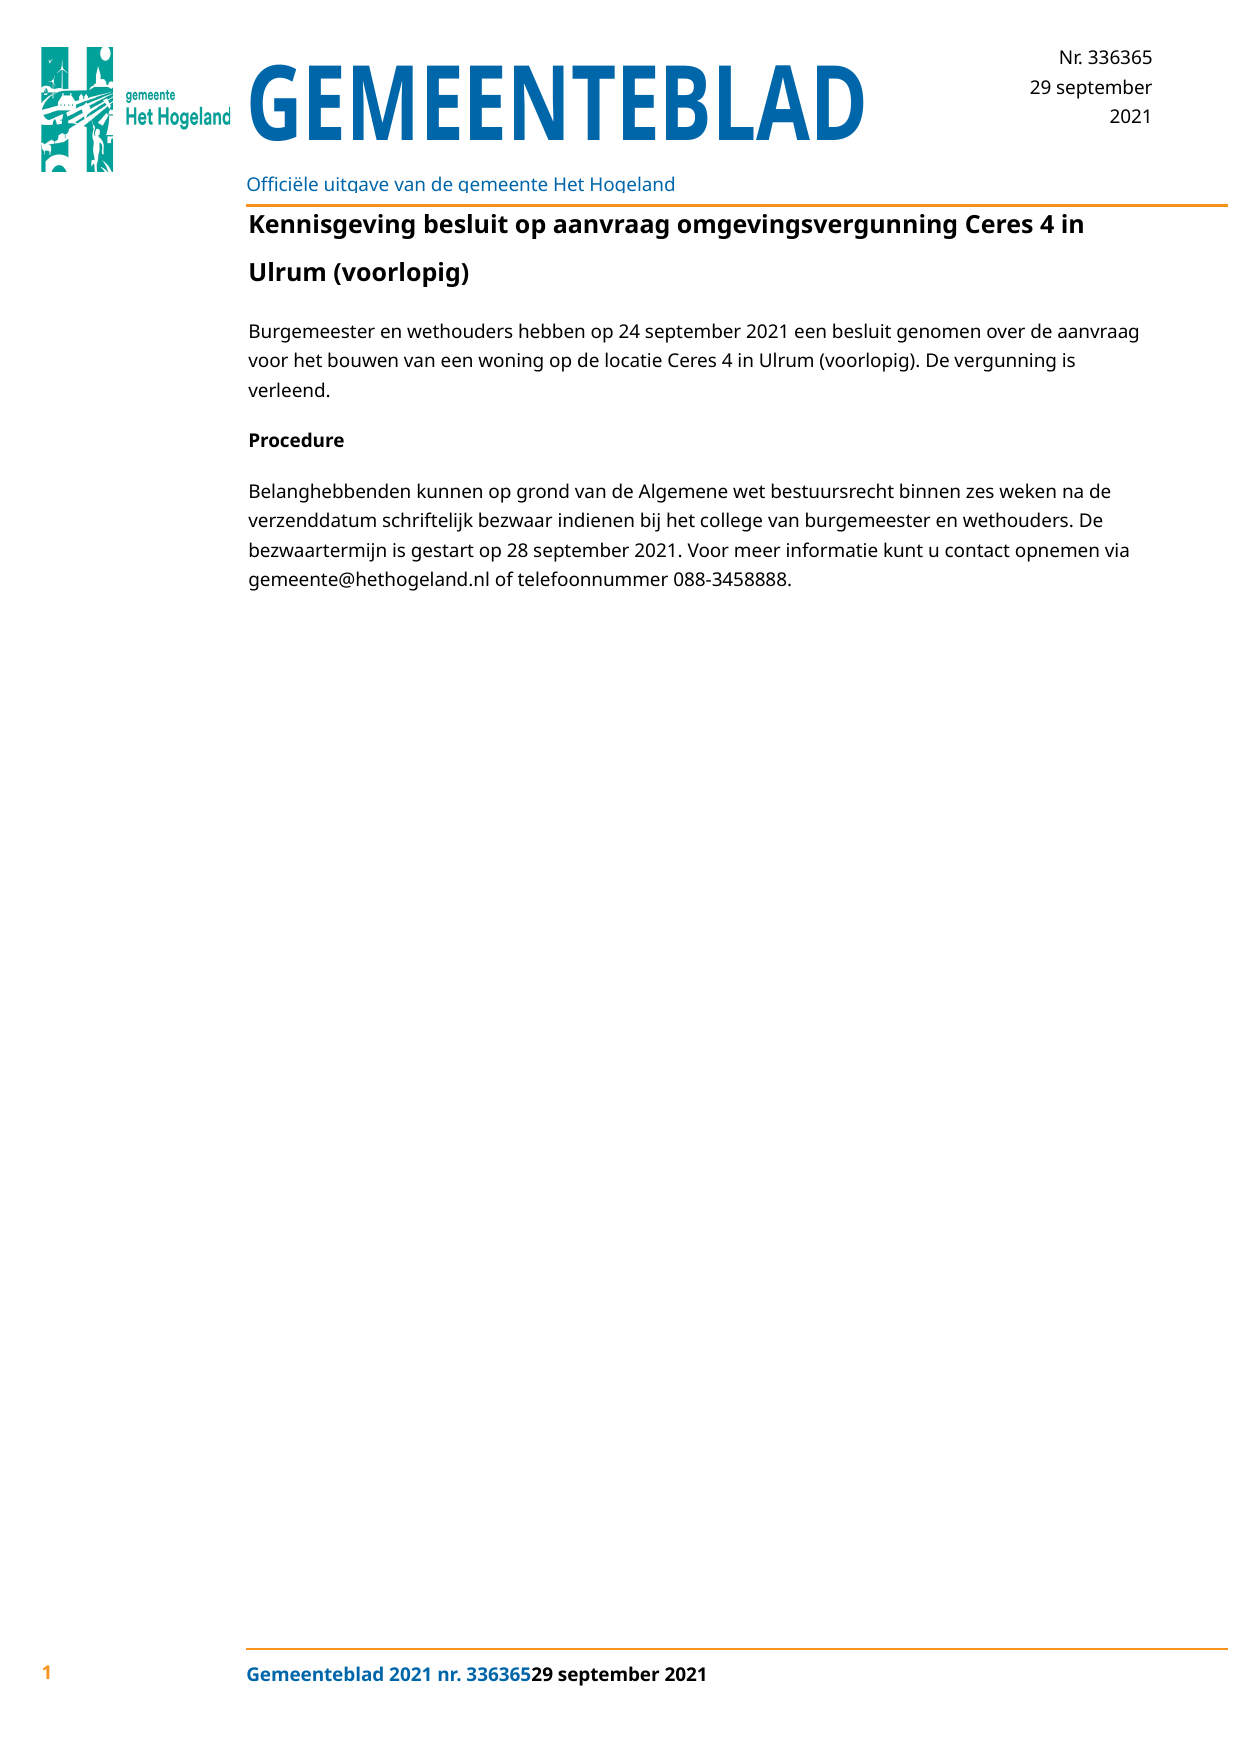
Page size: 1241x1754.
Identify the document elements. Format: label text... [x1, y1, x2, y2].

picture [41, 47, 231, 172]
text Procedure [248, 427, 1152, 453]
text Belanghebbenden kunnen op grond van de Algemene wet bestuursrecht binnen zes weken na de verzenddatum schriftelijk bezwaar indienen bij het college van burgemeester en wethouders. De bezwaartermijn is gestart op 28 september 2021. Voor meer informatie kunt u contact opnemen via gemeente@hethogeland.nl of telefoonnummer 088-3458888. [248, 478, 1152, 592]
text Kennisgeving besluit op aanvraag omgevingsvergunning Ceres 4 in Ulrum (voorlopig) [248, 207, 1152, 288]
text Burgemeester en wethouders hebben op 24 september 2021 een besluit genomen over de aanvraag voor het bouwen van een woning op de locatie Ceres 4 in Ulrum (voorlopig). De vergunning is verleend. [248, 318, 1152, 403]
